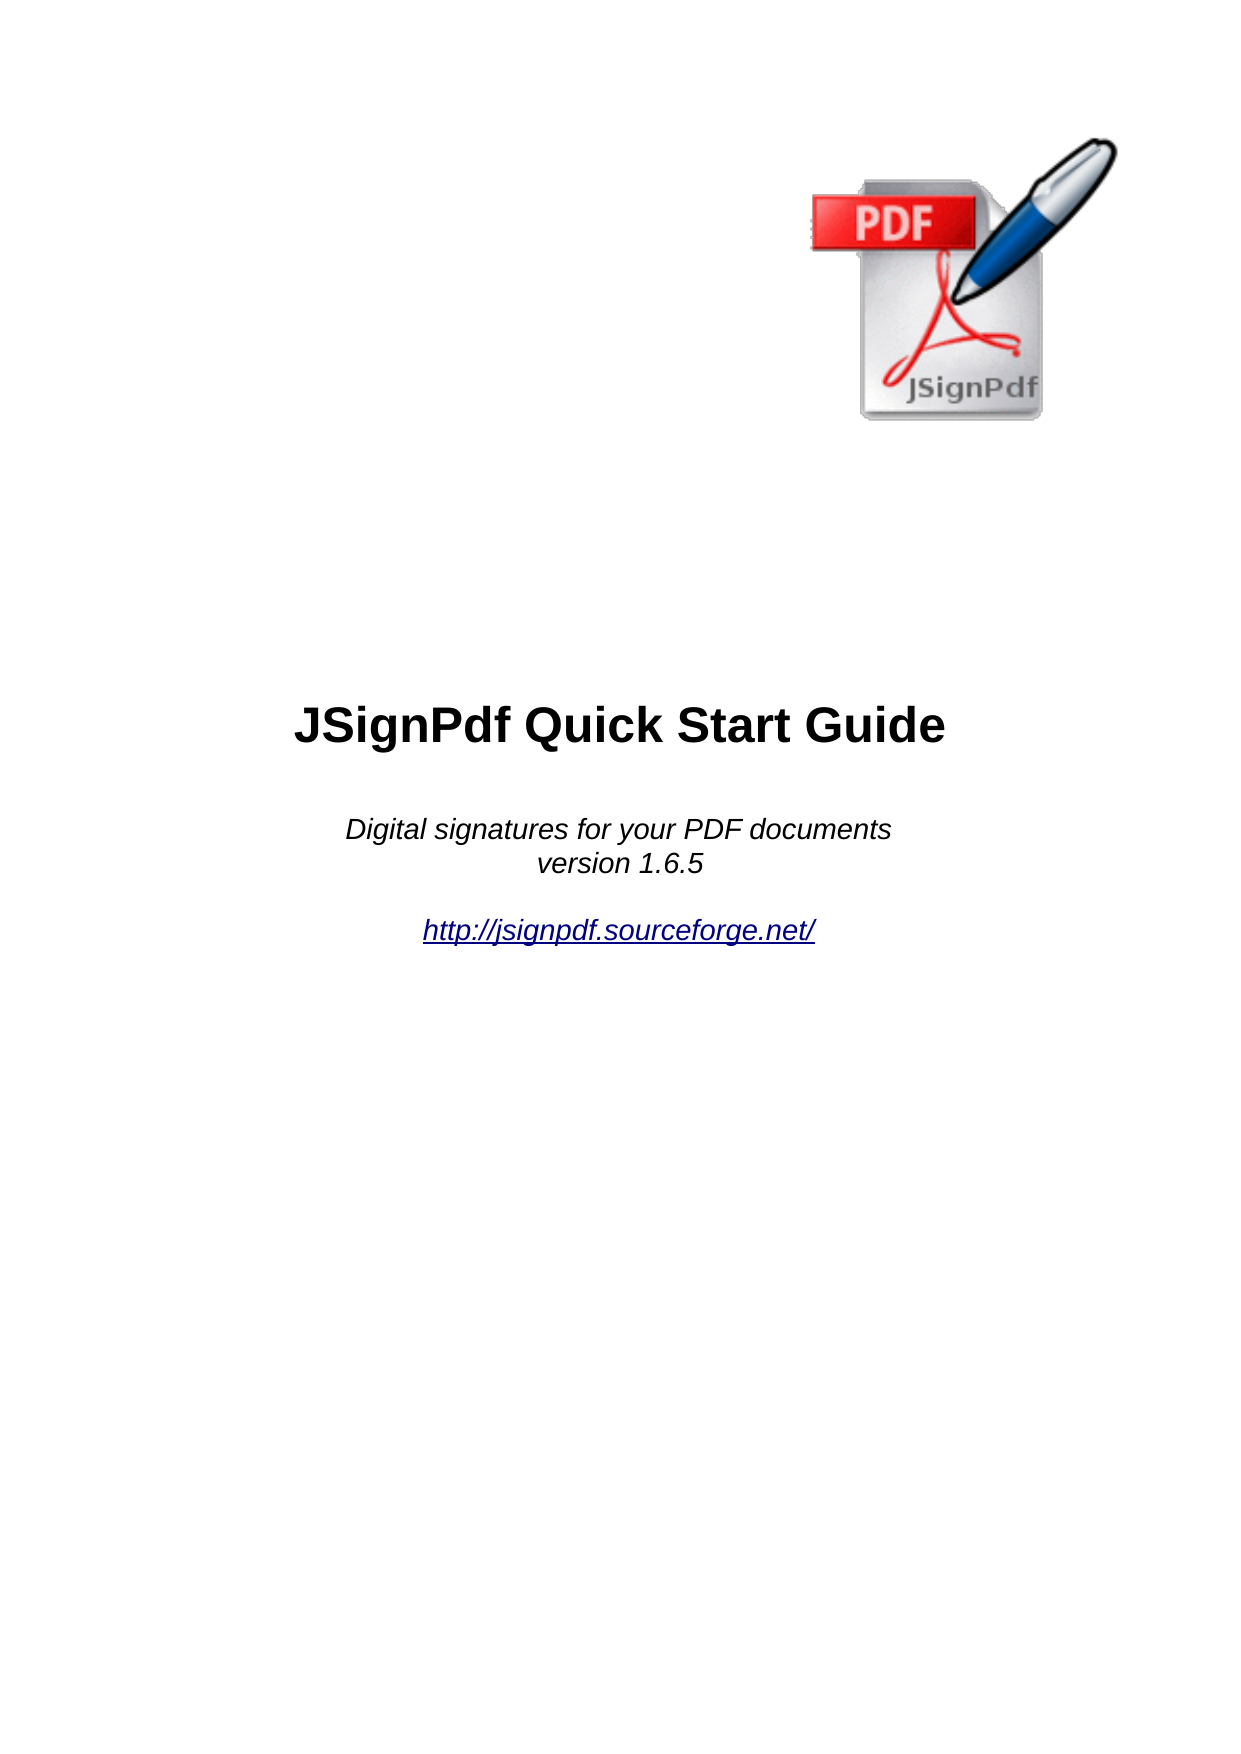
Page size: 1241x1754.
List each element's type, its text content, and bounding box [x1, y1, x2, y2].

title JSignPdf Quick Start Guide [118, 696, 1122, 753]
subtitle Digital signatures for your PDF documents version 1.6.5 http://jsignpdf.sourceforge.net/ [118, 812, 1122, 946]
picture [809, 118, 1122, 431]
